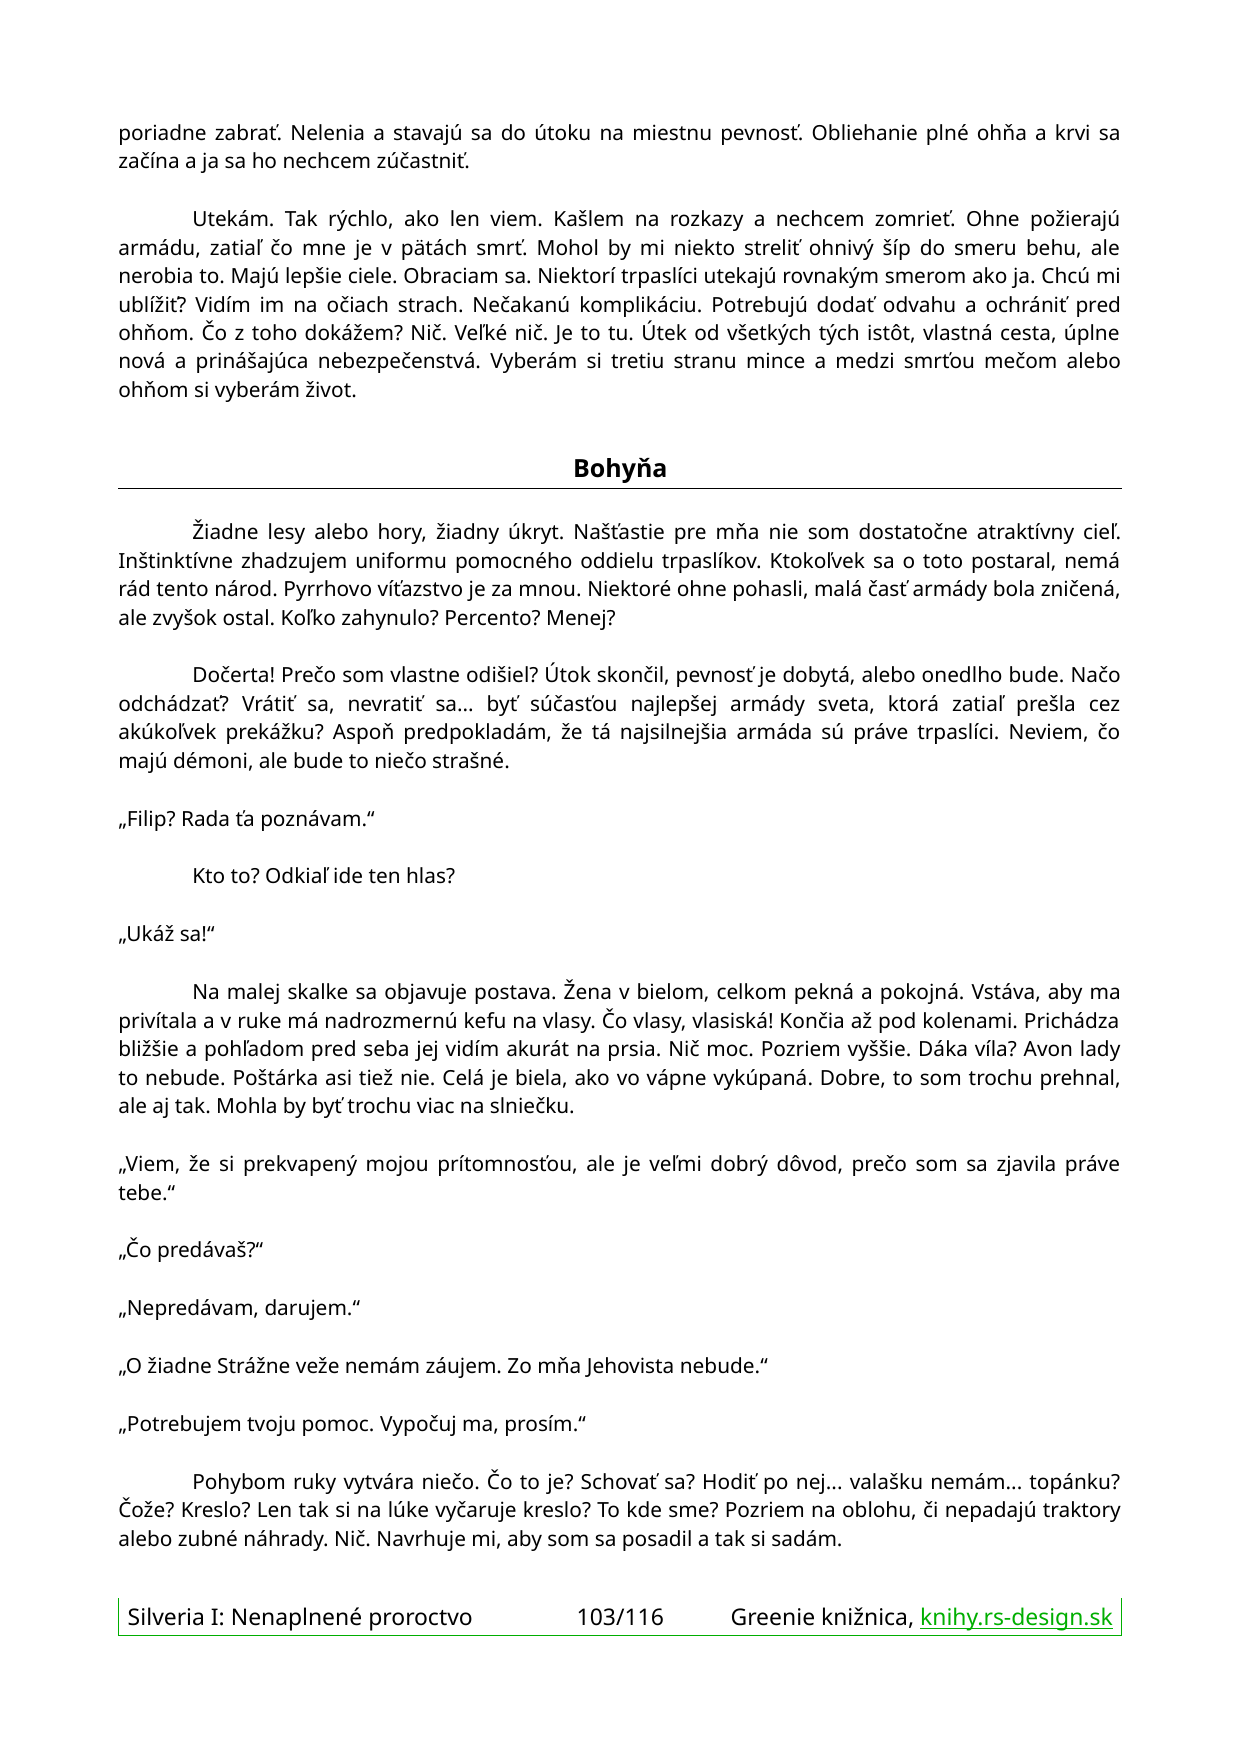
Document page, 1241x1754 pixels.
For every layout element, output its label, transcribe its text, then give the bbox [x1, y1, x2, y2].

text Kto to? Odkiaľ ide ten hlas? [118, 862, 1122, 890]
subtitle Bohyňa [118, 448, 1122, 488]
text Dočerta! Prečo som vlastne odišiel? Útok skončil, pevnosť je dobytá, alebo onedlho bude. Načo odchádzať? Vrátiť sa, nevratiť sa... byť súčasťou najlepšej armády sveta, ktorá zatiaľ prešla cez akúkoľvek prekážku? Aspoň predpokladám, že tá najsilnejšia armáda sú práve trpaslíci. Neviem, čo majú démoni, ale bude to niečo strašné. [118, 661, 1122, 774]
text „Nepredávam, darujem.“ [118, 1293, 1122, 1322]
text Žiadne lesy alebo hory, žiadny úkryt. Našťastie pre mňa nie som dostatočne atraktívny cieľ. Inštinktívne zhadzujem uniformu pomocného oddielu trpaslíkov. Ktokoľvek sa o toto postaral, nemá rád tento národ. Pyrrhovo víťazstvo je za mnou. Niektoré ohne pohasli, malá časť armády bola zničená, ale zvyšok ostal. Koľko zahynulo? Percento? Menej? [118, 517, 1122, 631]
text „Potrebujem tvoju pomoc. Vypočuj ma, prosím.“ [118, 1409, 1122, 1438]
text Utekám. Tak rýchlo, ako len viem. Kašlem na rozkazy a nechcem zomrieť. Ohne požierajú armádu, zatiaľ čo mne je v pätách smrť. Mohol by mi niekto streliť ohnivý šíp do smeru behu, ale nerobia to. Majú lepšie ciele. Obraciam sa. Niektorí trpaslíci utekajú rovnakým smerom ako ja. Chcú mi ublížiť? Vidím im na očiach strach. Nečakanú komplikáciu. Potrebujú dodať odvahu a ochrániť pred ohňom. Čo z toho dokážem? Nič. Veľké nič. Je to tu. Útek od všetkých tých istôt, vlastná cesta, úplne nová a prinášajúca nebezpečenstvá. Vyberám si tretiu stranu mince a medzi smrťou mečom alebo ohňom si vyberám život. [118, 204, 1122, 403]
text „Filip? Rada ťa poznávam.“ [118, 804, 1122, 832]
text „O žiadne Strážne veže nemám záujem. Zo mňa Jehovista nebude.“ [118, 1351, 1122, 1380]
text Pohybom ruky vytvára niečo. Čo to je? Schovať sa? Hodiť po nej... valašku nemám... topánku? Čože? Kreslo? Len tak si na lúke vyčaruje kreslo? To kde sme? Pozriem na oblohu, či nepadajú traktory alebo zubné náhrady. Nič. Navrhuje mi, aby som sa posadil a tak si sadám. [118, 1467, 1122, 1552]
text poriadne zabrať. Nelenia a stavajú sa do útoku na miestnu pevnosť. Obliehanie plné ohňa a krvi sa začína a ja sa ho nechcem zúčastniť. [118, 118, 1122, 175]
text „Čo predávaš?“ [118, 1236, 1122, 1264]
text Na malej skalke sa objavuje postava. Žena v bielom, celkom pekná a pokojná. Vstáva, aby ma privítala a v ruke má nadrozmernú kefu na vlasy. Čo vlasy, vlasiská! Končia až pod kolenami. Prichádza bližšie a pohľadom pred seba jej vidím akurát na prsia. Nič moc. Pozriem vyššie. Dáka víla? Avon lady to nebude. Poštárka asi tiež nie. Celá je biela, ako vo vápne vykúpaná. Dobre, to som trochu prehnal, ale aj tak. Mohla by byť trochu viac na slniečku. [118, 977, 1122, 1120]
text „Viem, že si prekvapený mojou prítomnosťou, ale je veľmi dobrý dôvod, prečo som sa zjavila práve tebe.“ [118, 1149, 1122, 1206]
text „Ukáž sa!“ [118, 919, 1122, 948]
